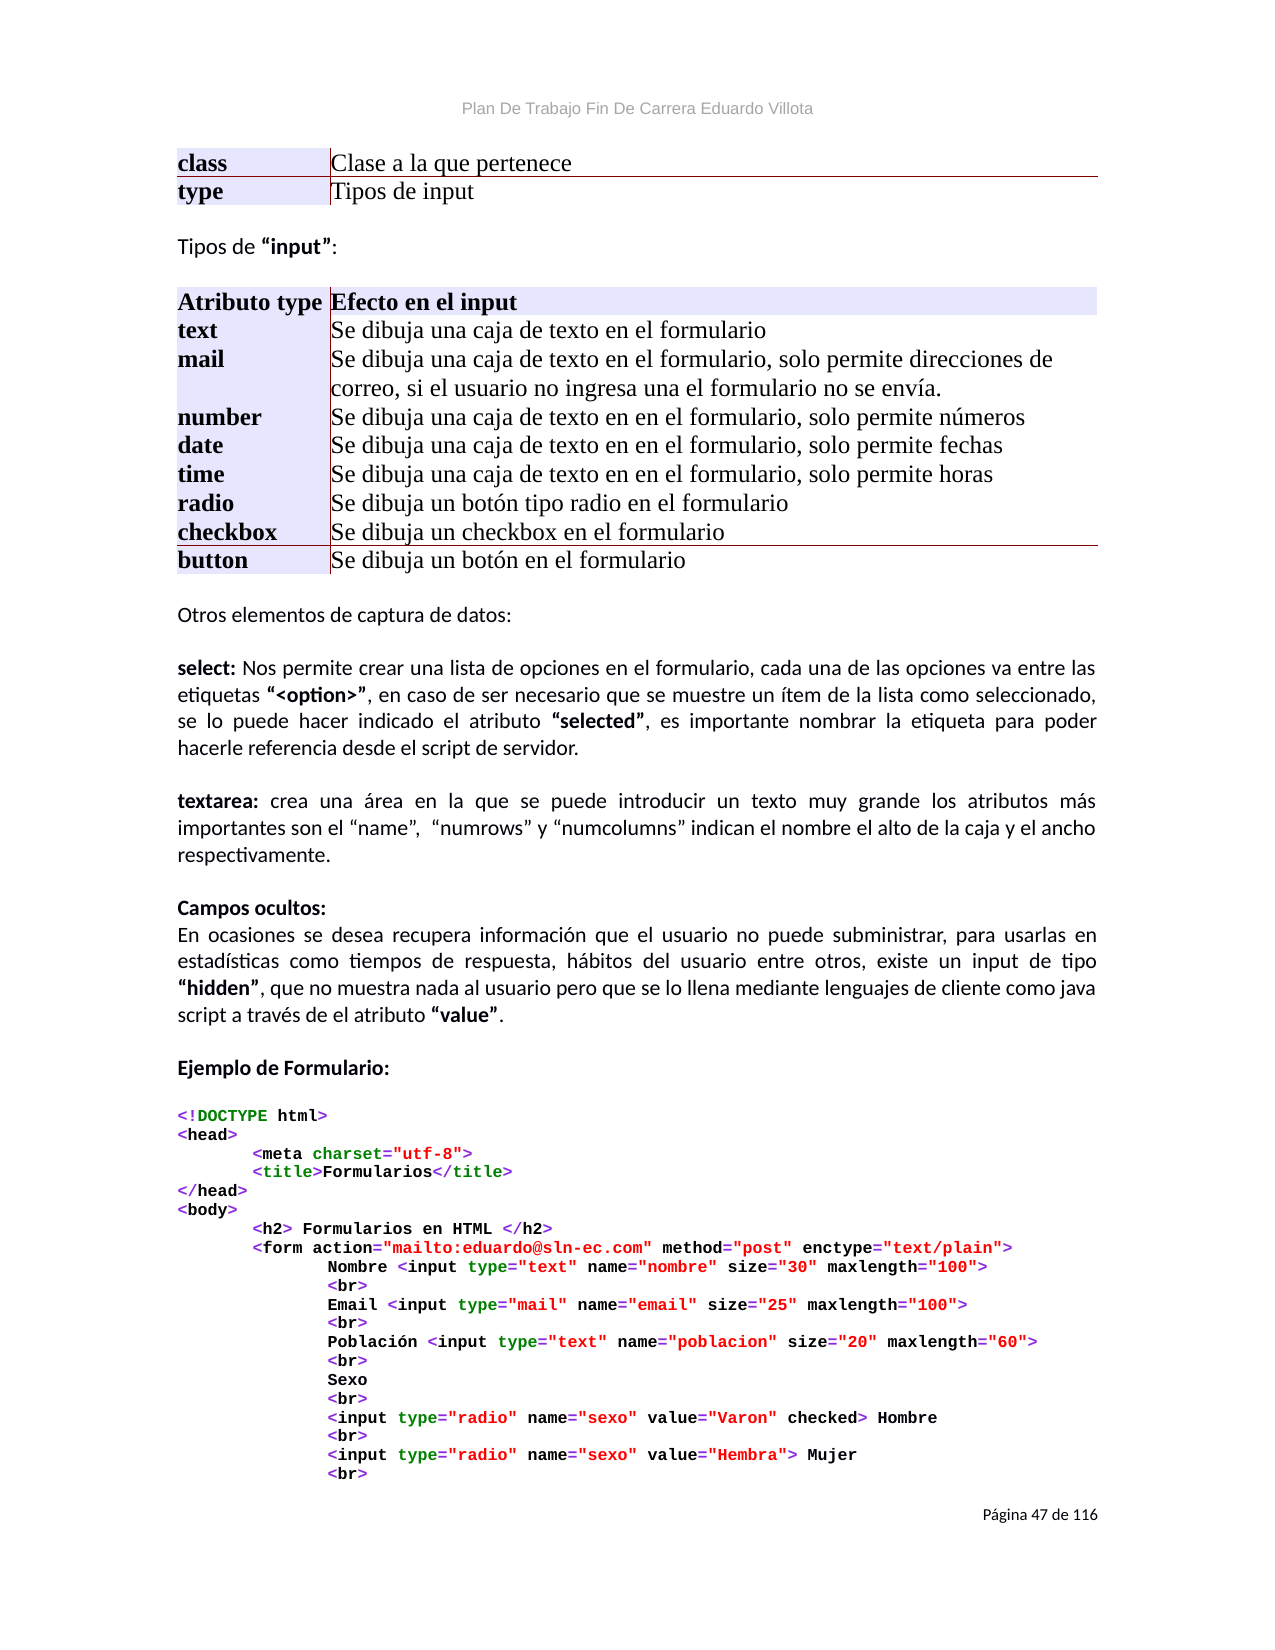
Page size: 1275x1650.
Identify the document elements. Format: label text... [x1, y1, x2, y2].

text <title>Formularios</title> [177, 1164, 1098, 1183]
table_cell Se dibuja una caja de texto en en el formulario, solo permite horas [331, 459, 1097, 488]
text <br> [177, 1315, 1098, 1334]
text select: Nos permite crear una lista de opciones en el formulario, cada una de las opciones va entre las etiquetas “<option>”, en caso de ser necesario que se muestre un ítem de la lista como seleccionado, se lo puede hacer indicado el atributo “selected”, es importante nombrar la etiqueta para poder hacerle referencia desde el script de servidor. [177, 654, 1098, 761]
text Tipos de “input”: [177, 232, 1098, 260]
text Sexo [177, 1371, 1098, 1390]
text <br> [177, 1277, 1098, 1296]
table_cell button [177, 546, 330, 574]
table_cell number [177, 402, 330, 430]
text <br> [177, 1428, 1098, 1447]
table_cell Se dibuja un checkbox en el formulario [331, 517, 1097, 545]
text textarea: crea una área en la que se puede introducir un texto muy grande los atributos más importantes son el “name”, “numrows” y “numcolumns” indican el nombre el alto de la caja y el ancho respectivamente. [177, 787, 1098, 867]
table_cell time [177, 459, 330, 488]
table_cell type [177, 177, 330, 205]
text Ejemplo de Formulario: [177, 1054, 1098, 1081]
text Población <input type="text" name="poblacion" size="20" maxlength="60"> [177, 1334, 1098, 1353]
table_cell text [177, 315, 330, 344]
table_header Efecto en el input [331, 287, 1097, 315]
text <br> [177, 1353, 1098, 1371]
text Nombre <input type="text" name="nombre" size="30" maxlength="100"> [177, 1258, 1098, 1277]
table_cell Se dibuja una caja de texto en el formulario [331, 315, 1097, 344]
table_cell radio [177, 488, 330, 517]
text <body> [177, 1202, 1098, 1221]
text <br> [177, 1390, 1098, 1409]
text </head> [177, 1183, 1098, 1202]
table_cell Tipos de input [331, 177, 1097, 205]
table_cell Clase a la que pertenece [331, 148, 1097, 176]
table_cell mail [177, 344, 330, 402]
text <h2> Formularios en HTML </h2> [177, 1221, 1098, 1239]
text <input type="radio" name="sexo" value="Varon" checked> Hombre [177, 1409, 1098, 1428]
text <br> [177, 1466, 1098, 1484]
text <head> [177, 1126, 1098, 1145]
text <form action="mailto:eduardo@sln-ec.com" method="post" enctype="text/plain"> [177, 1239, 1098, 1258]
table_cell Se dibuja un botón tipo radio en el formulario [331, 488, 1097, 517]
table_header Atributo type [177, 287, 330, 315]
text <meta charset="utf-8"> [177, 1145, 1098, 1164]
table_cell checkbox [177, 517, 330, 545]
text En ocasiones se desea recupera información que el usuario no puede subministrar, para usarlas en estadísticas como tiempos de respuesta, hábitos del usuario entre otros, existe un input de tipo “hidden”, que no muestra nada al usuario pero que se lo llena mediante lenguajes de cliente como java script a través de el atributo “value”. [177, 921, 1098, 1027]
table_cell Se dibuja una caja de texto en en el formulario, solo permite números [331, 402, 1097, 430]
table_cell Se dibuja un botón en el formulario [331, 546, 1097, 574]
table_cell Se dibuja una caja de texto en el formulario, solo permite direcciones de correo, si el usuario no ingresa una el formulario no se envía. [331, 344, 1097, 402]
table_cell Se dibuja una caja de texto en en el formulario, solo permite fechas [331, 430, 1097, 459]
text <!DOCTYPE html> [177, 1107, 1098, 1126]
text Email <input type="mail" name="email" size="25" maxlength="100"> [177, 1296, 1098, 1315]
text <input type="radio" name="sexo" value="Hembra"> Mujer [177, 1447, 1098, 1466]
table_cell date [177, 430, 330, 459]
text Campos ocultos: [177, 894, 1098, 921]
table_cell class [177, 148, 330, 176]
text Otros elementos de captura de datos: [177, 601, 1098, 627]
